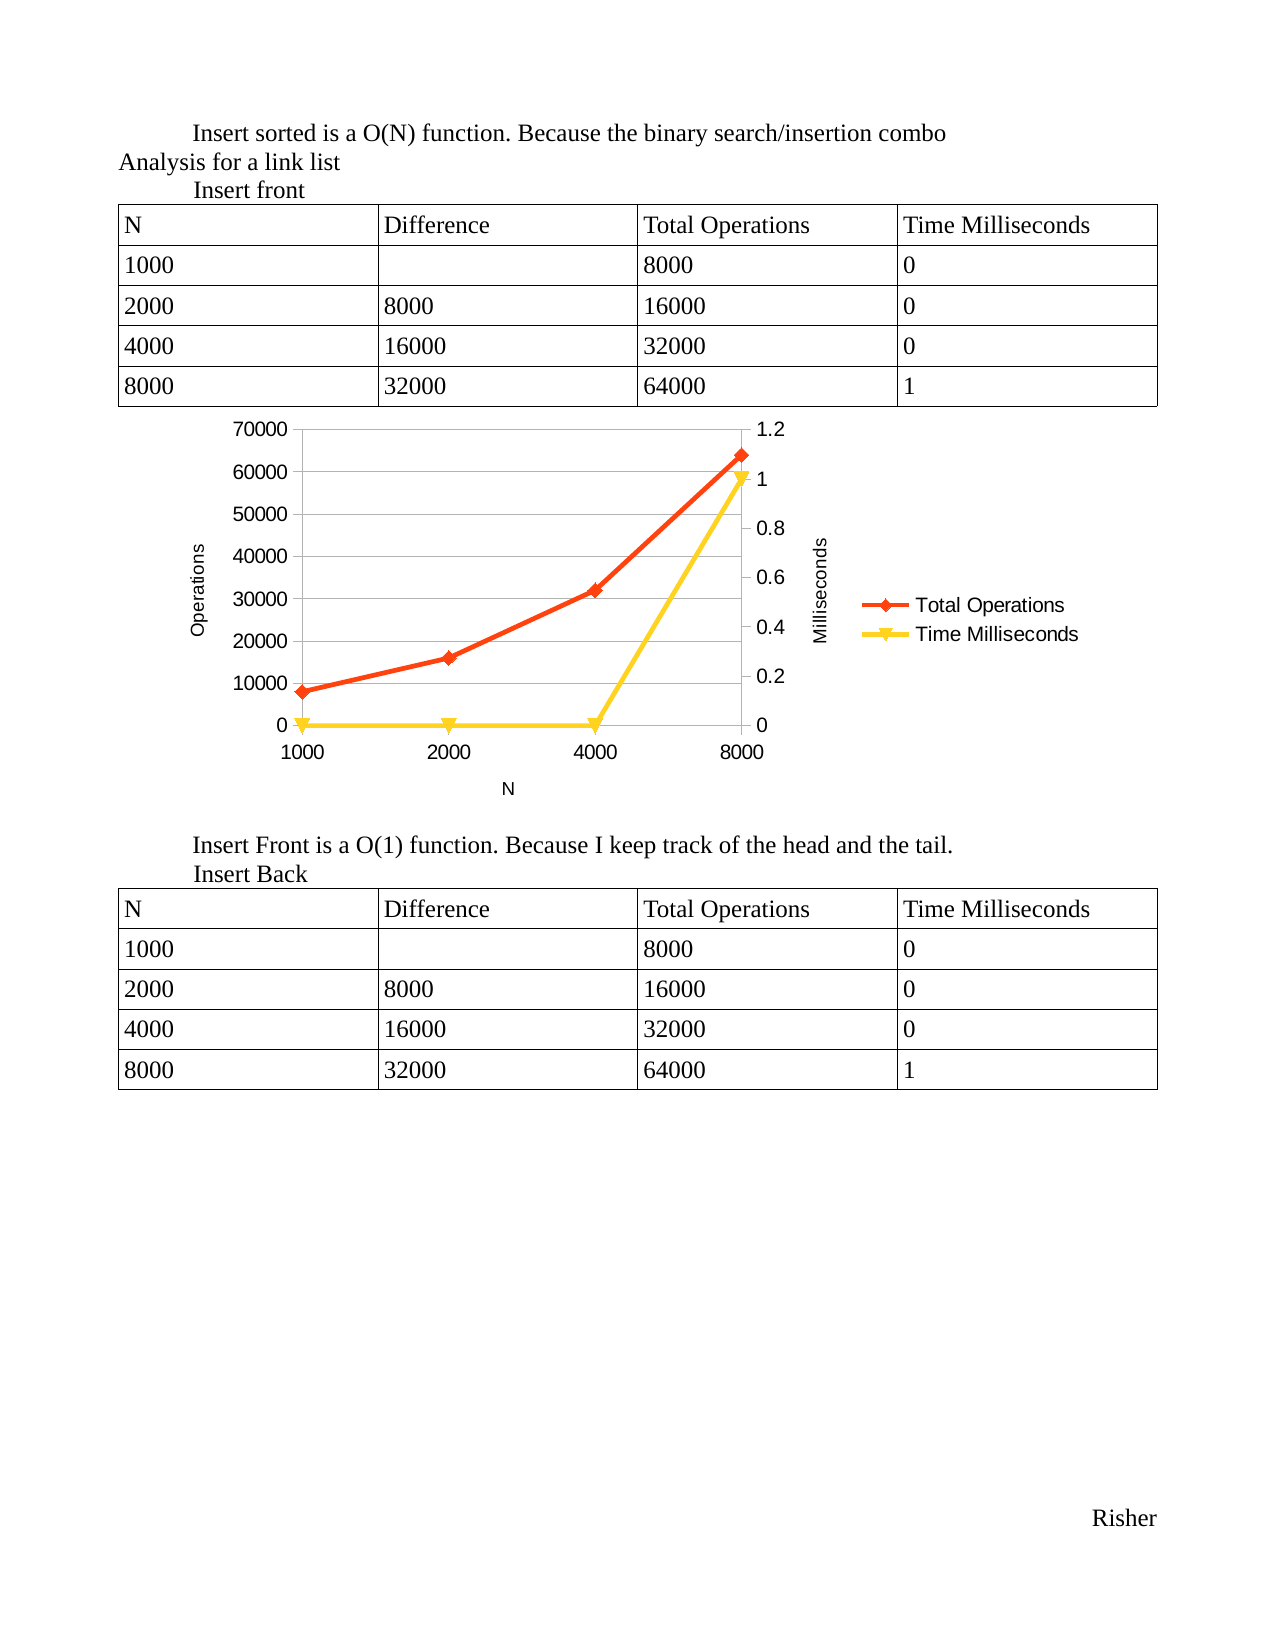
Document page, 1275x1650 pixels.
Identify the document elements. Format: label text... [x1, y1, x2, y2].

text Insert sorted is a O(N) function. Because the binary search/insertion combo [118, 118, 1157, 147]
table_cell 1 [898, 1050, 1157, 1089]
table_header N [119, 889, 378, 928]
table_cell 32000 [379, 367, 637, 406]
list Insert Back [156, 859, 1157, 888]
table_cell 16000 [638, 286, 897, 325]
table_header Time Milliseconds [898, 205, 1157, 245]
list Insert front [156, 176, 1157, 204]
text Insert Front is a O(1) function. Because I keep track of the head and the tail. [118, 407, 1157, 859]
table_cell 0 [898, 326, 1157, 366]
table_cell 64000 [638, 367, 897, 406]
table_cell 8000 [379, 970, 637, 1009]
table_cell 8000 [638, 246, 897, 285]
table_cell 2000 [119, 970, 378, 1009]
table_header Total Operations [638, 205, 897, 245]
table_cell [379, 246, 637, 285]
table_header Difference [379, 889, 637, 928]
table_cell 0 [898, 1010, 1157, 1049]
table_header Difference [379, 205, 637, 245]
table_cell 8000 [119, 367, 378, 406]
table_cell 16000 [638, 970, 897, 1009]
table_cell 4000 [119, 1010, 378, 1049]
table_cell 0 [898, 970, 1157, 1009]
table_header Time Milliseconds [898, 889, 1157, 928]
table_header Total Operations [638, 889, 897, 928]
table_header N [119, 205, 378, 245]
table_cell 1 [898, 367, 1157, 406]
table_cell 16000 [379, 326, 637, 366]
table_cell 0 [898, 286, 1157, 325]
table_cell 8000 [119, 1050, 378, 1089]
table_cell 64000 [638, 1050, 897, 1089]
table_cell 32000 [638, 326, 897, 366]
table_cell 8000 [638, 929, 897, 968]
table_cell 0 [898, 246, 1157, 285]
table_cell 0 [898, 929, 1157, 968]
table_cell [379, 929, 637, 968]
table_cell 16000 [379, 1010, 637, 1049]
table_cell 32000 [379, 1050, 637, 1089]
table_cell 4000 [119, 326, 378, 366]
table_cell 8000 [379, 286, 637, 325]
text Analysis for a link list [118, 147, 1157, 176]
table_cell 32000 [638, 1010, 897, 1049]
table_cell 1000 [119, 246, 378, 285]
table_cell 2000 [119, 286, 378, 325]
table_cell 1000 [119, 929, 378, 968]
